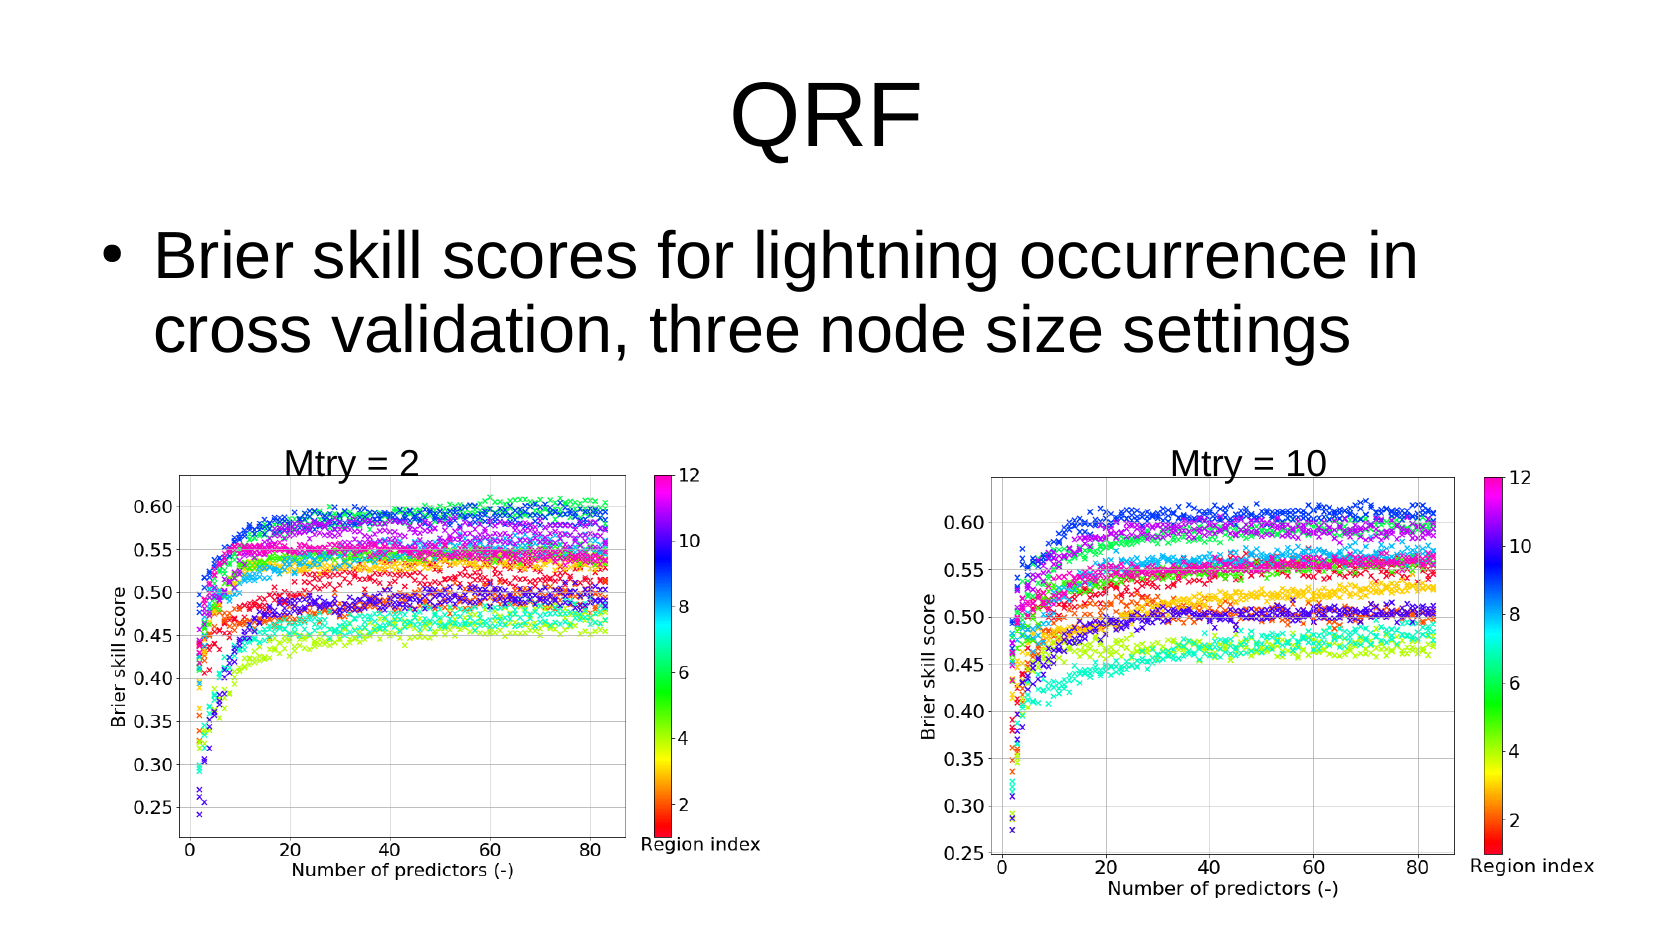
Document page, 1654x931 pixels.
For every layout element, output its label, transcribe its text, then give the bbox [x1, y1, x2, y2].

picture [915, 464, 1600, 904]
title QRF [82, 37, 1571, 193]
picture [106, 462, 766, 886]
text_box Mtry = 2 [268, 435, 436, 492]
text_box Mtry = 10 [1155, 435, 1343, 492]
list Brier skill scores for lightning occurrence in cross validation, three node size settings [82, 217, 1571, 758]
